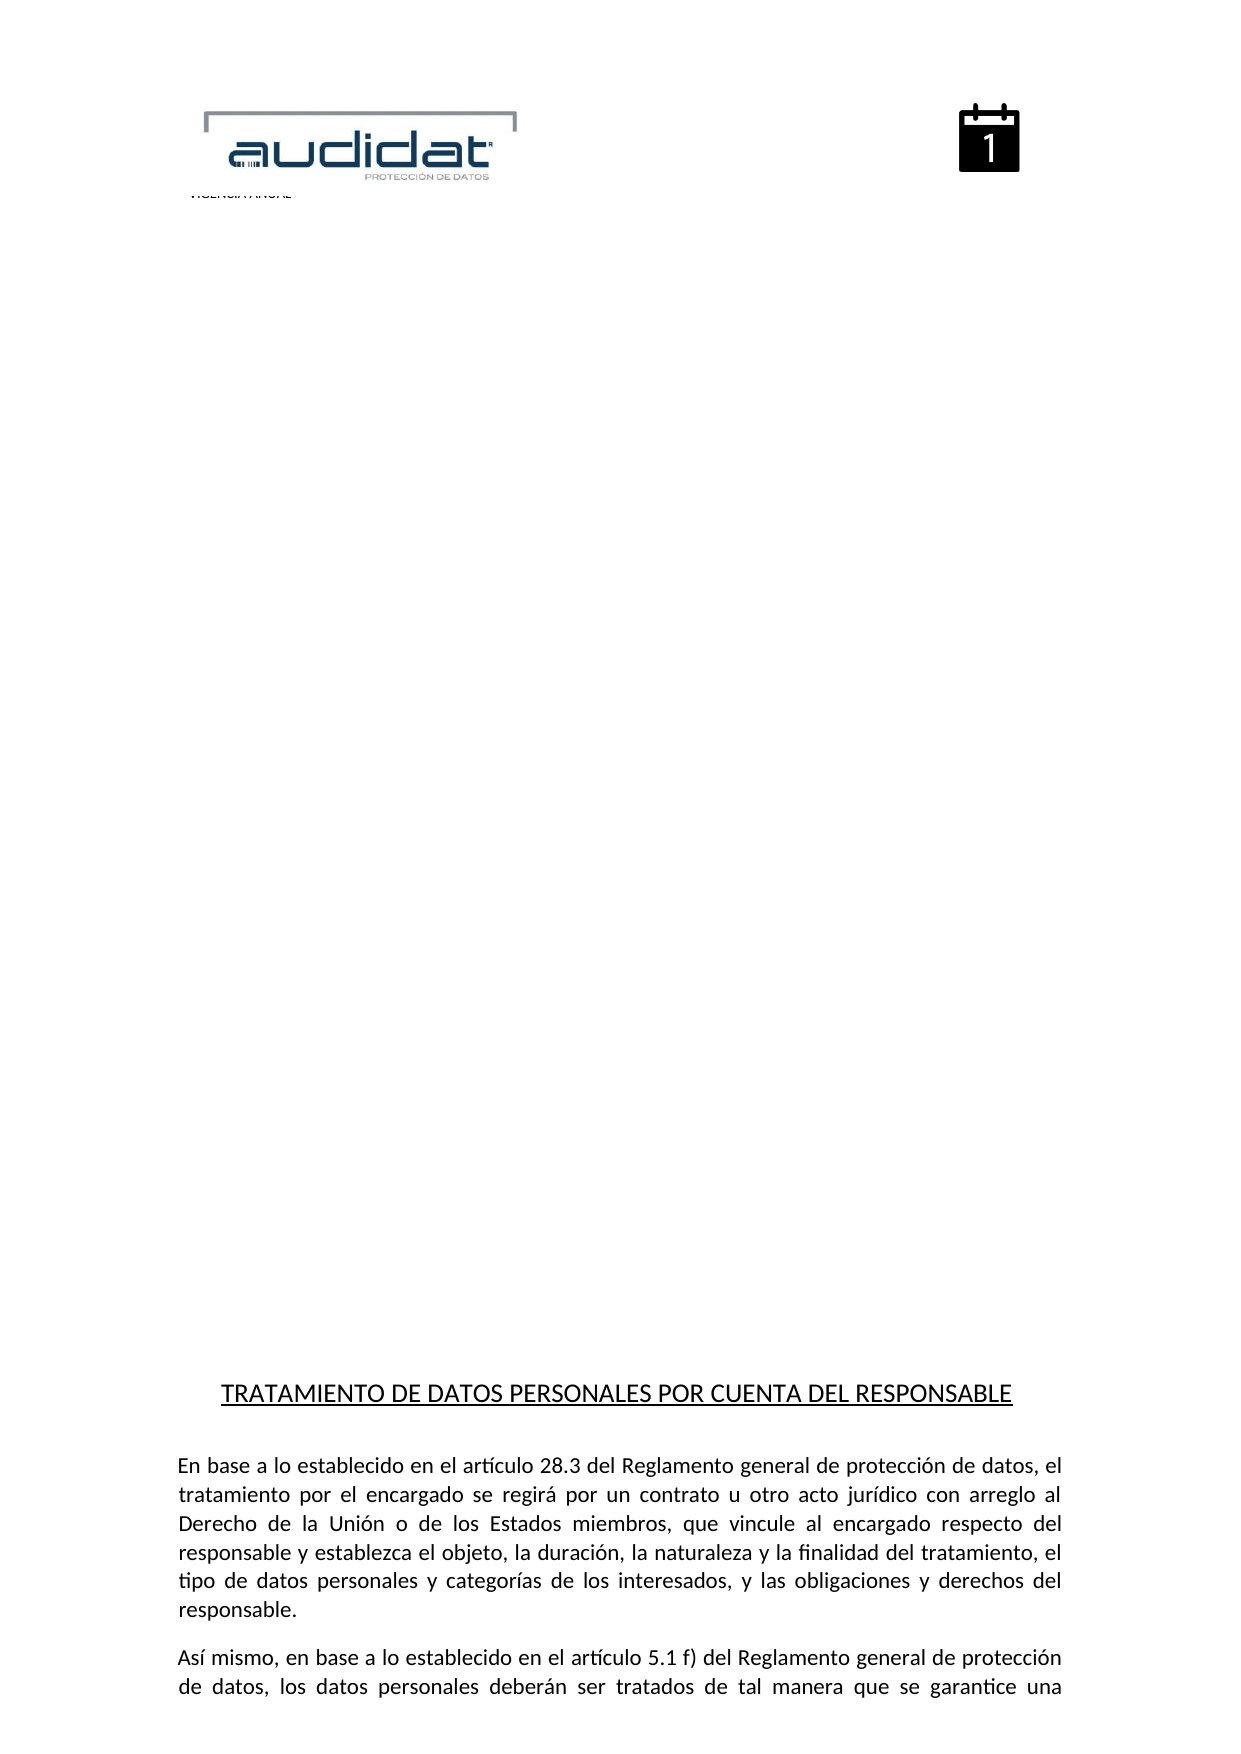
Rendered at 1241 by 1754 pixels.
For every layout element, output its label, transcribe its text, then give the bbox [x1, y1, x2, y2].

text En base a lo establecido en el artículo 28.3 del Reglamento general de protección de datos, el tratamiento por el encargado se regirá por un contrato u otro acto jurídico con arreglo al Derecho de la Unión o de los Estados miembros, que vincule al encargado respecto del responsable y establezca el objeto, la duración, la naturaleza y la finalidad del tratamiento, el tipo de datos personales y categorías de los interesados, y las obligaciones y derechos del responsable. [177, 1451, 1064, 1623]
text Así mismo, en base a lo establecido en el artículo 5.1 f) del Reglamento general de protección de datos, los datos personales deberán ser tratados de tal manera que se garantice una [177, 1643, 1064, 1700]
subtitle TRATAMIENTO DE DATOS PERSONALES POR CUENTA DEL RESPONSABLE [177, 1376, 1062, 1409]
